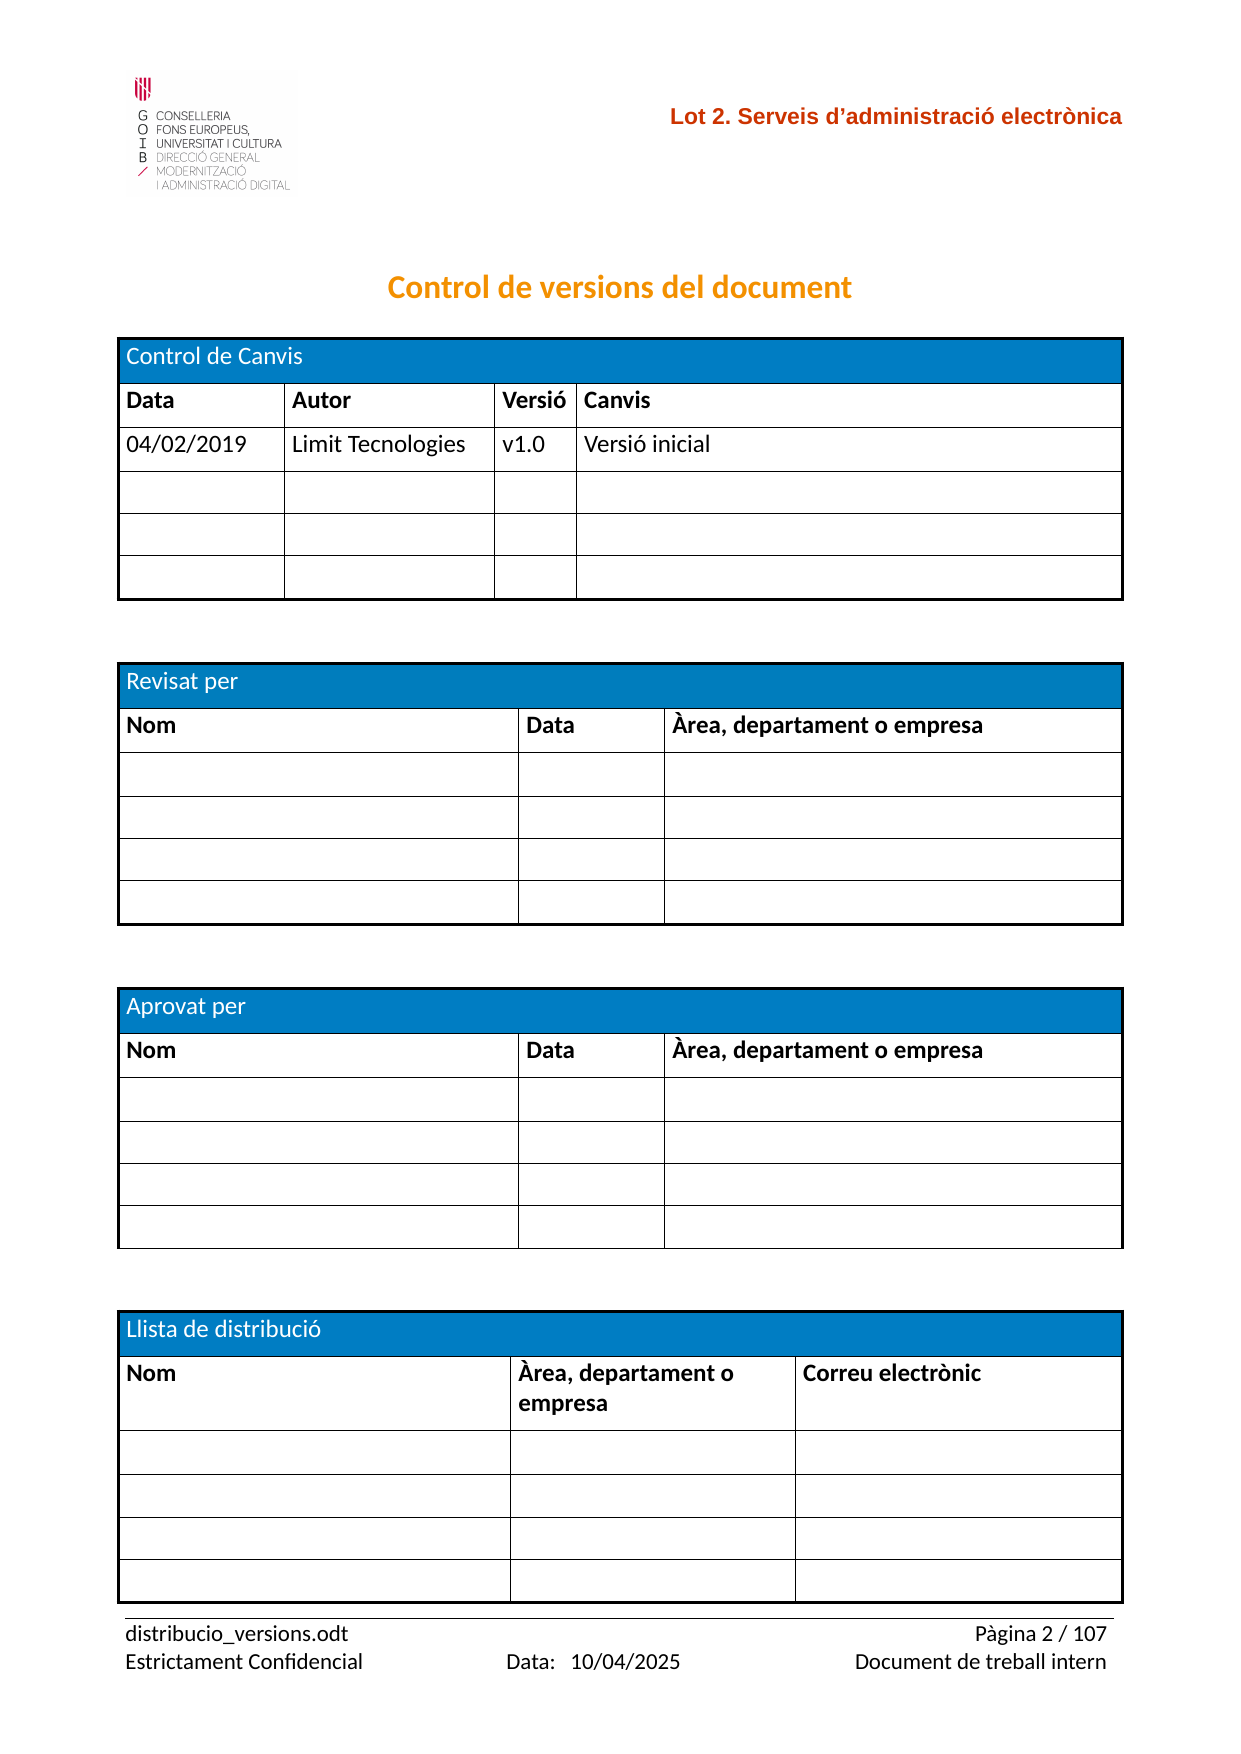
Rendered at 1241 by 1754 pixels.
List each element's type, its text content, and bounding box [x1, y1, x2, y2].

table_header Control de Canvis [120, 340, 1121, 383]
table_cell [665, 797, 1121, 838]
table_cell [120, 1122, 518, 1163]
table_cell [285, 472, 494, 513]
table_cell [120, 753, 518, 796]
table_cell [120, 1078, 518, 1121]
table_cell [796, 1518, 1121, 1559]
table_cell [519, 1164, 664, 1205]
table_cell Àrea, departament o empresa [665, 709, 1121, 752]
table_cell [796, 1475, 1121, 1517]
table_cell [495, 472, 576, 513]
table_cell [577, 556, 1121, 597]
subtitle Control de versions del document [118, 266, 1122, 307]
table_cell [796, 1560, 1121, 1601]
table_cell [120, 556, 284, 597]
table_cell [519, 1122, 664, 1163]
table_cell Nom [120, 1034, 518, 1077]
table_cell Versió inicial [577, 428, 1121, 471]
table_cell [120, 1475, 510, 1517]
table_cell [120, 797, 518, 838]
table_cell [120, 514, 284, 555]
table_cell Canvis [577, 384, 1121, 427]
table_cell [511, 1518, 795, 1559]
table_header Aprovat per [120, 990, 1121, 1033]
table_cell [519, 753, 664, 796]
table_cell [665, 839, 1121, 880]
table_cell v1.0 [495, 428, 576, 471]
table_cell [511, 1560, 795, 1601]
table_cell [495, 514, 576, 555]
table_cell [285, 556, 494, 597]
table_cell Correu electrònic [796, 1357, 1121, 1430]
table_cell [120, 881, 518, 922]
table_cell [495, 556, 576, 597]
table_cell [285, 514, 494, 555]
table_cell [120, 1206, 518, 1247]
table_cell Versió [495, 384, 576, 427]
table_cell [511, 1475, 795, 1517]
table_cell Limit Tecnologies [285, 428, 494, 471]
table_cell [665, 1164, 1121, 1205]
table_cell [120, 472, 284, 513]
table_cell Nom [120, 1357, 510, 1430]
table_cell [519, 1206, 664, 1247]
picture [126, 70, 299, 197]
table_cell Àrea, departament o empresa [665, 1034, 1121, 1077]
table_cell [519, 881, 664, 922]
table_cell 04/02/2019 [120, 428, 284, 471]
table_cell Àrea, departament o empresa [511, 1357, 795, 1430]
table_cell [665, 1078, 1121, 1121]
table_cell [120, 839, 518, 880]
table_cell Autor [285, 384, 494, 427]
table_cell Data [120, 384, 284, 427]
table_cell Data [519, 709, 664, 752]
table_cell [120, 1560, 510, 1601]
table_cell [511, 1431, 795, 1474]
table_cell [120, 1164, 518, 1205]
table_cell Data [519, 1034, 664, 1077]
table_cell [665, 881, 1121, 922]
table_cell [577, 472, 1121, 513]
table_cell [120, 1518, 510, 1559]
table_cell [665, 1206, 1121, 1247]
table_cell [519, 797, 664, 838]
table_cell [519, 839, 664, 880]
table_cell Nom [120, 709, 518, 752]
table_cell [665, 753, 1121, 796]
table_header Revisat per [120, 665, 1121, 708]
table_cell [796, 1431, 1121, 1474]
table_cell [519, 1078, 664, 1121]
table_cell [577, 514, 1121, 555]
table_cell [120, 1431, 510, 1474]
table_header Llista de distribució [120, 1313, 1121, 1356]
table_cell [665, 1122, 1121, 1163]
